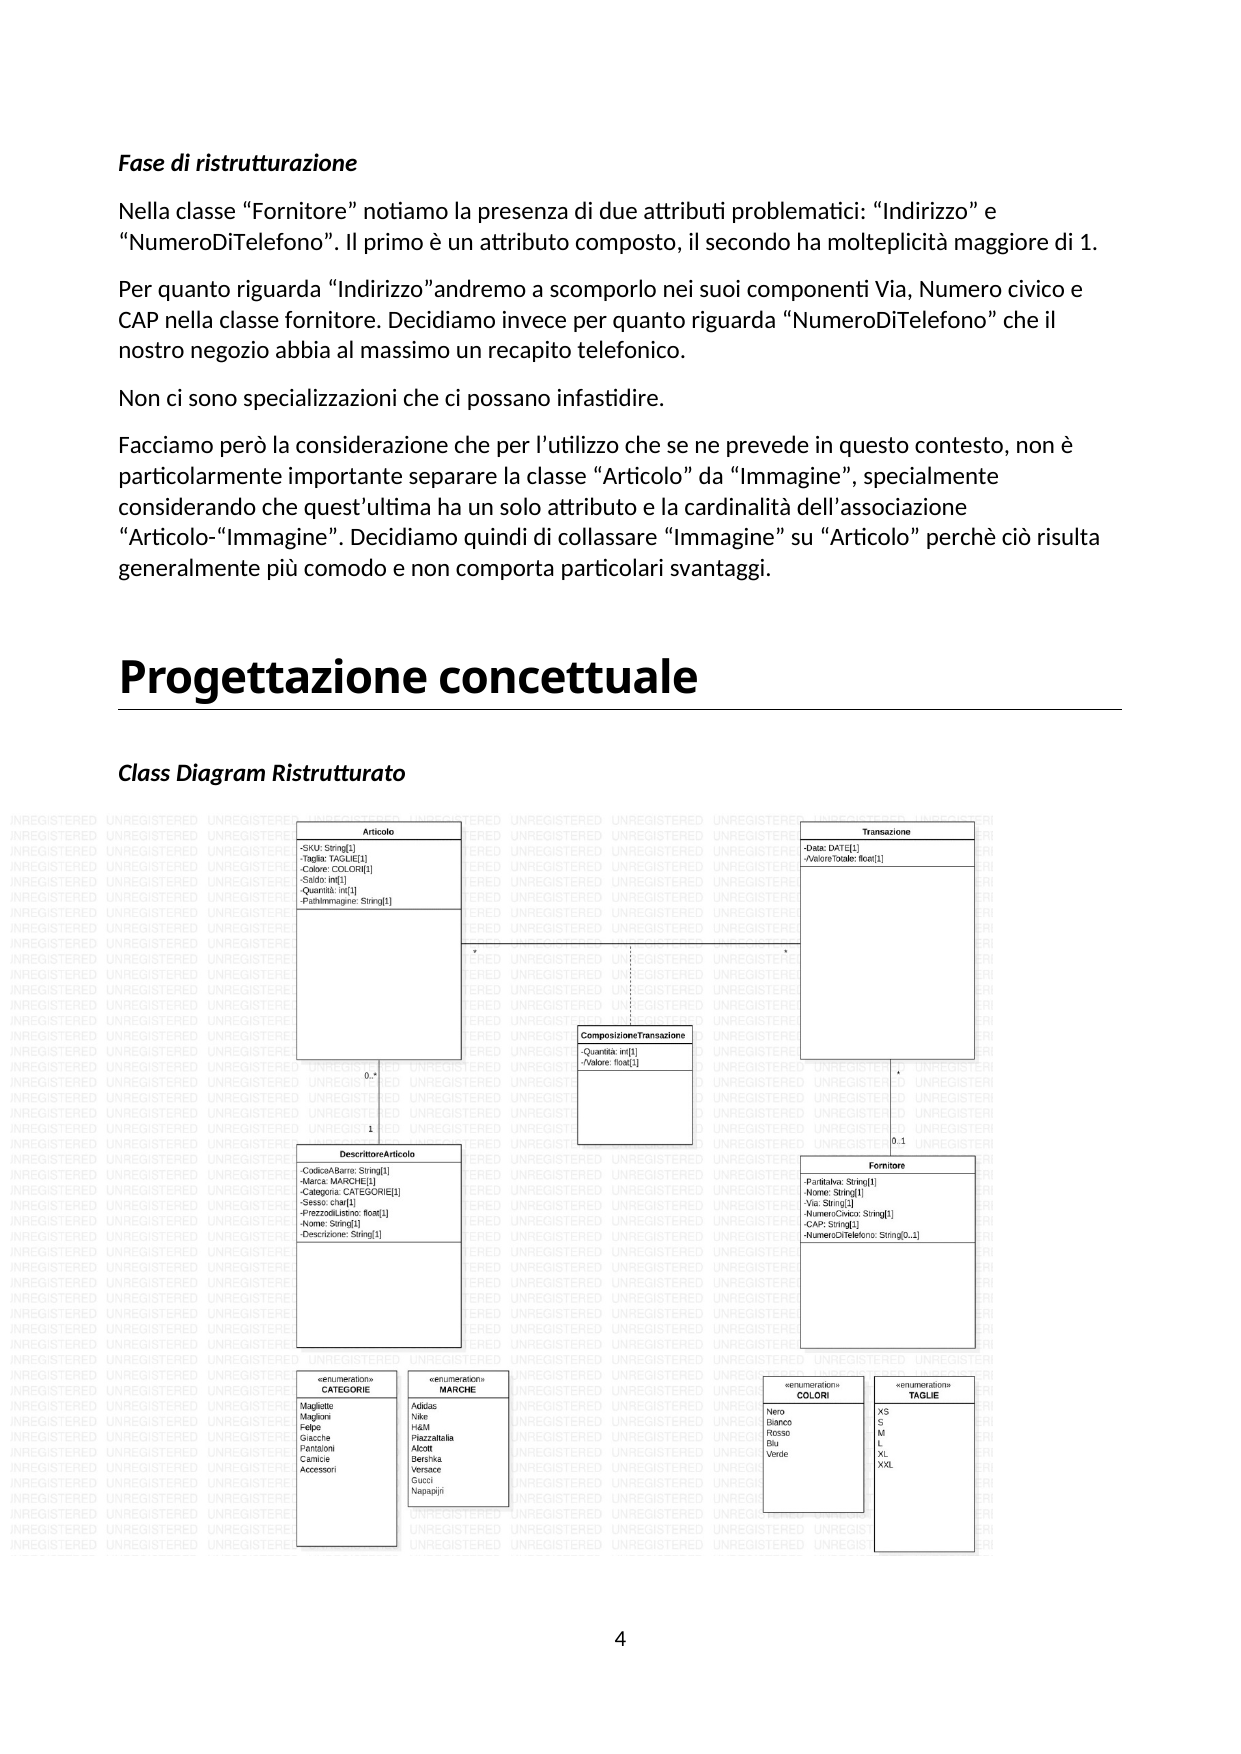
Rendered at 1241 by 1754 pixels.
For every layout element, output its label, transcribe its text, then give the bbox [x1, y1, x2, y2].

text Non ci sono specializzazioni che ci possano infastidire. [118, 382, 1122, 412]
text Facciamo però la considerazione che per l’utilizzo che se ne prevede in questo contesto, non è particolarmente importante separare la classe “Articolo” da “Immagine”, specialmente considerando che quest’ultima ha un solo attributo e la cardinalità dell’associazione “Articolo-“Immagine”. Decidiamo quindi di collassare “Immagine” su “Articolo” perchè ciò risulta generalmente più comodo e non comporta particolari svantaggi. [118, 429, 1122, 583]
text Nella classe “Fornitore” notiamo la presenza di due attributi problematici: “Indirizzo” e “NumeroDiTelefono”. Il primo è un attributo composto, il secondo ha molteplicità maggiore di 1. [118, 195, 1122, 256]
text Class Diagram Ristrutturato [118, 757, 1122, 788]
text Fase di ristrutturazione [118, 148, 1122, 178]
text Per quanto riguarda “Indirizzo”andremo a scomporlo nei suoi componenti Via, Numero civico e CAP nella classe fornitore. Decidiamo invece per quanto riguarda “NumeroDiTelefono” che il nostro negozio abbia al massimo un recapito telefonico. [118, 273, 1122, 365]
title Progettazione concettuale [118, 644, 1122, 709]
